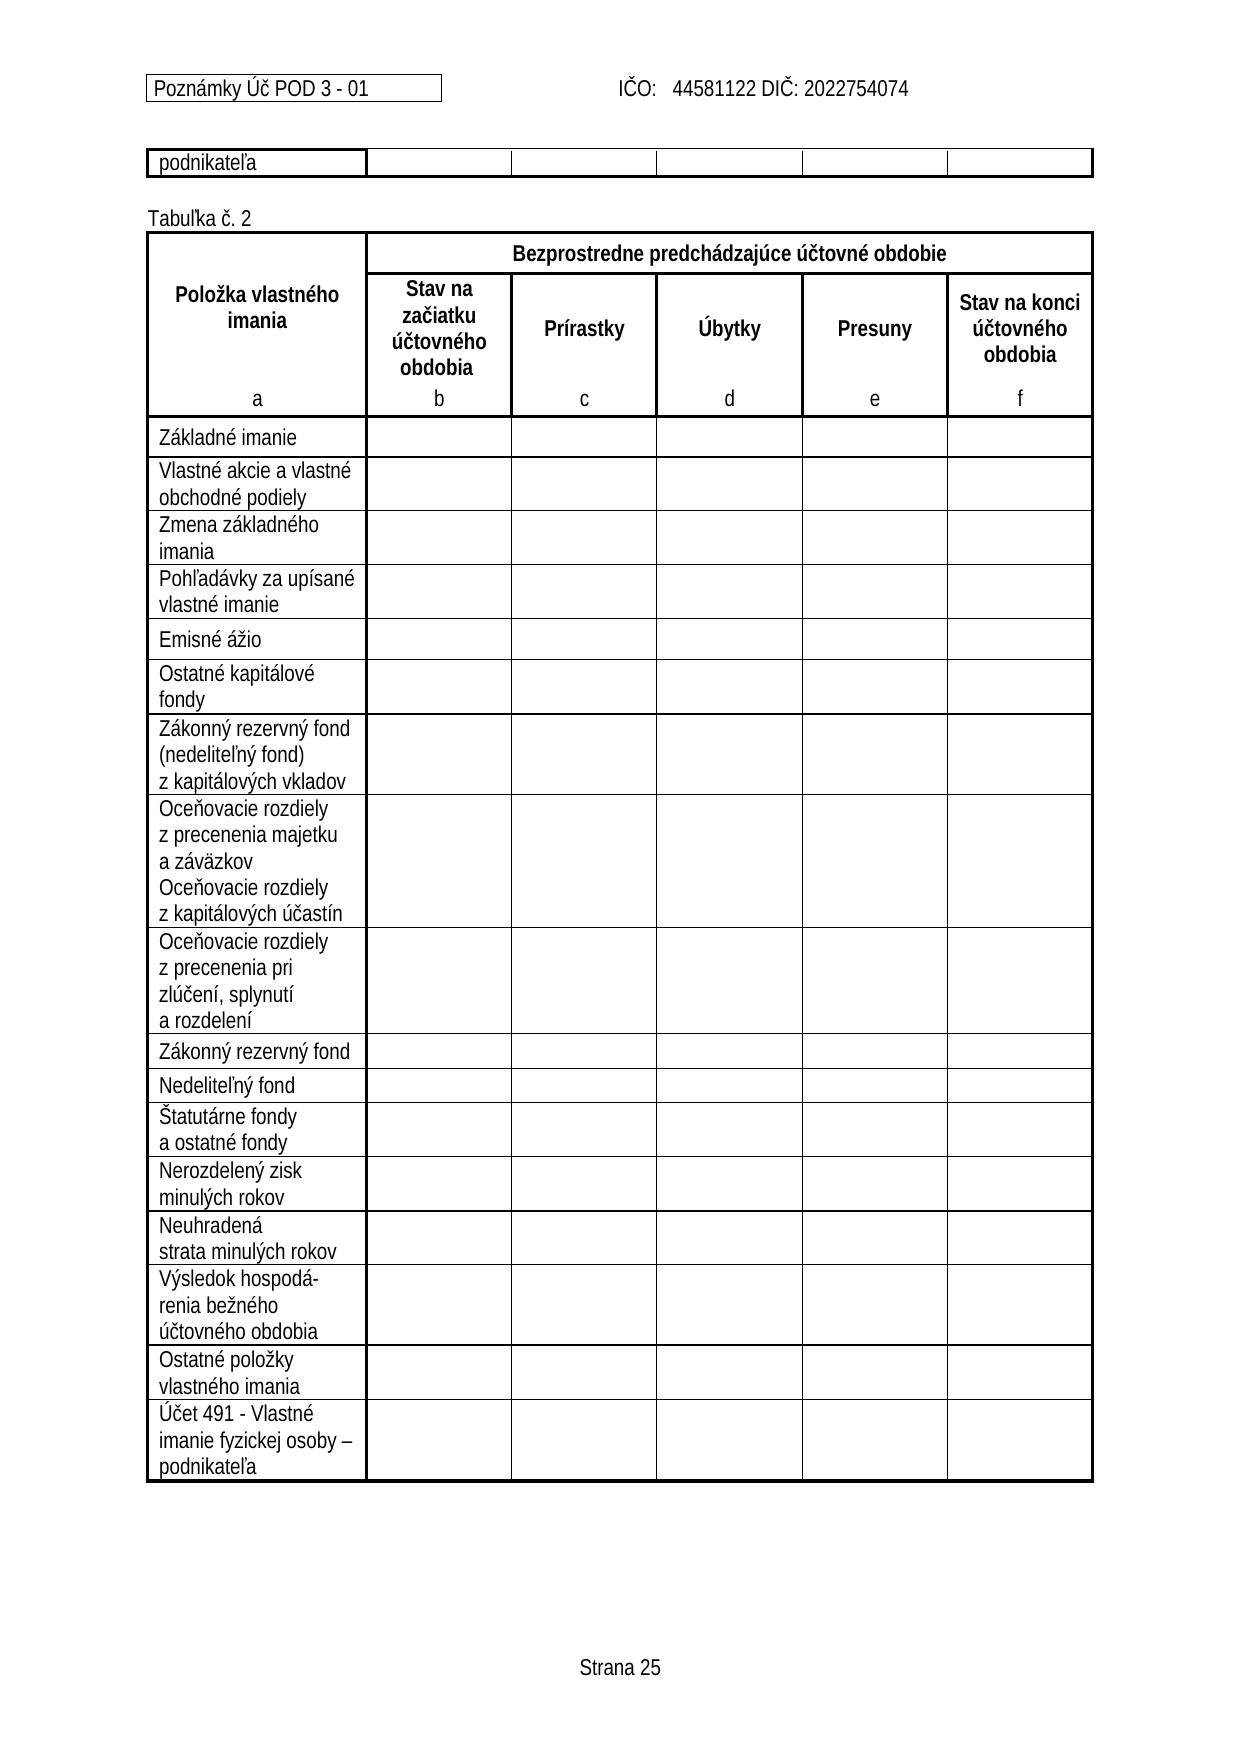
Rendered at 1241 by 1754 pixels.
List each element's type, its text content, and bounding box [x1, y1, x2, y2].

table_cell [512, 1157, 656, 1210]
table_cell [657, 1069, 802, 1102]
table_cell [948, 619, 1091, 659]
table_cell [512, 1346, 656, 1399]
table_cell [948, 795, 1091, 874]
table_cell Základné imanie [149, 418, 365, 456]
table_cell [948, 660, 1091, 713]
table_cell Stav na konci účtovného obdobia [949, 275, 1091, 381]
table_cell [657, 1346, 802, 1399]
table_cell [948, 1346, 1091, 1399]
table_cell [368, 1400, 511, 1479]
table_cell [948, 928, 1091, 1033]
table_cell [512, 795, 656, 874]
table_cell Zmena základného imania [149, 511, 365, 564]
table_cell [803, 928, 947, 1033]
table_cell Zákonný rezervný fond [149, 1034, 365, 1068]
table_cell [657, 1103, 802, 1156]
table_cell [368, 565, 511, 618]
table_cell [368, 1346, 511, 1399]
table_cell Neuhradená strata minulých rokov [149, 1212, 365, 1264]
table_cell [368, 660, 511, 713]
table_cell [368, 1069, 511, 1102]
table_cell [657, 660, 802, 713]
table_cell [657, 458, 802, 510]
table_cell [657, 511, 802, 564]
table_cell [803, 511, 947, 564]
table_cell [657, 795, 802, 874]
table_cell [657, 1400, 802, 1479]
table_cell [368, 928, 511, 1033]
table_cell [368, 149, 512, 175]
table_cell [803, 1265, 947, 1344]
table_cell Prírastky [513, 275, 655, 381]
table_cell [512, 660, 656, 713]
table_cell [657, 1212, 802, 1264]
table_cell [948, 1212, 1091, 1264]
table_cell [803, 565, 947, 618]
table_cell [947, 149, 1091, 175]
table_cell [512, 715, 656, 794]
table_cell [368, 874, 511, 927]
table_cell [948, 1400, 1091, 1479]
table_cell [948, 1265, 1091, 1344]
table_cell d [658, 381, 801, 415]
table_cell [368, 1212, 511, 1264]
table_cell Úbytky [658, 275, 801, 381]
table_cell [512, 1400, 656, 1479]
table_cell [948, 511, 1091, 564]
table_cell Ostatné kapitálové fondy [149, 660, 365, 713]
table_cell podnikateľa [149, 151, 365, 175]
table_cell [803, 1212, 947, 1264]
table_header Bezprostredne predchádzajúce účtovné obdobie [368, 234, 1091, 272]
table_cell [512, 1034, 656, 1068]
table_cell [657, 418, 802, 456]
table_cell [657, 565, 802, 618]
table_cell [803, 1034, 947, 1068]
table_cell [803, 619, 947, 659]
table_cell [948, 715, 1091, 794]
table_cell [512, 928, 656, 1033]
table_cell [803, 715, 947, 794]
table_cell [657, 1157, 802, 1210]
table_cell [802, 149, 947, 175]
table_cell Presuny [804, 275, 946, 381]
table_cell [948, 874, 1091, 927]
table_cell [657, 928, 802, 1033]
table_cell Stav na začiatku účtovného obdobia [368, 275, 510, 381]
table_cell f [949, 381, 1091, 415]
table_cell Zákonný rezervný fond (nedeliteľný fond) z kapitálových vkladov [149, 715, 365, 794]
table_cell [803, 1400, 947, 1479]
table_cell [368, 1103, 511, 1156]
table_cell Účet 491 - Vlastné imanie fyzickej osoby –podnikateľa [149, 1400, 365, 1479]
table_cell [368, 715, 511, 794]
table_cell [803, 1346, 947, 1399]
table_cell Nedeliteľný fond [149, 1069, 365, 1102]
table_cell [512, 511, 656, 564]
table_cell [803, 874, 947, 927]
table_cell [948, 565, 1091, 618]
table_header Položka vlastného imania [149, 234, 365, 381]
table_cell [368, 418, 511, 456]
table_cell [368, 795, 511, 874]
table_cell [657, 619, 802, 659]
table_cell [948, 1034, 1091, 1068]
table_cell Oceňovacie rozdiely z precenenia pri zlúčení, splynutí a rozdelení [149, 928, 365, 1033]
table_cell Ostatné položky vlastného imania [149, 1346, 365, 1399]
table_cell [948, 458, 1091, 510]
table_cell [368, 619, 511, 659]
table_cell [948, 1103, 1091, 1156]
table_cell [803, 1069, 947, 1102]
table_cell Vlastné akcie a vlastné obchodné podiely [149, 458, 365, 510]
table_cell [368, 458, 511, 510]
table_cell [512, 1265, 656, 1344]
table_cell b [368, 381, 510, 415]
table_cell [657, 1265, 802, 1344]
table_cell [368, 1157, 511, 1210]
table_cell Štatutárne fondy a ostatné fondy [149, 1103, 365, 1156]
table_cell [657, 1034, 802, 1068]
table_cell [657, 149, 802, 175]
table_cell [803, 795, 947, 874]
table_cell [948, 1157, 1091, 1210]
table_cell [948, 418, 1091, 456]
table_cell [368, 1265, 511, 1344]
table_cell [512, 619, 656, 659]
table_cell [803, 418, 947, 456]
table_cell [512, 149, 657, 175]
table_cell [803, 458, 947, 510]
table_cell c [513, 381, 655, 415]
text Tabuľka č. 2 [148, 204, 1092, 231]
table_cell Nerozdelený zisk minulých rokov [149, 1157, 365, 1210]
table_cell [803, 1103, 947, 1156]
table_cell Oceňovacie rozdiely z kapitálových účastín [149, 874, 365, 927]
table_cell [512, 874, 656, 927]
table_cell Výsledok hospodá-renia bežného účtovného obdobia [149, 1265, 365, 1344]
table_cell Oceňovacie rozdiely z precenenia majetku a záväzkov [149, 795, 365, 874]
table_cell e [804, 381, 946, 415]
table_cell [512, 1103, 656, 1156]
table_cell [512, 458, 656, 510]
table_cell [368, 1034, 511, 1068]
table_cell a [149, 381, 365, 415]
table_cell [657, 874, 802, 927]
table_cell [512, 1212, 656, 1264]
table_cell Emisné ážio [149, 619, 365, 659]
table_cell [512, 1069, 656, 1102]
table_cell [512, 418, 656, 456]
table_cell [368, 511, 511, 564]
table_cell [803, 660, 947, 713]
table_cell [657, 715, 802, 794]
table_cell [512, 565, 656, 618]
table_cell Pohľadávky za upísané vlastné imanie [149, 565, 365, 618]
table_cell [803, 1157, 947, 1210]
table_cell [948, 1069, 1091, 1102]
